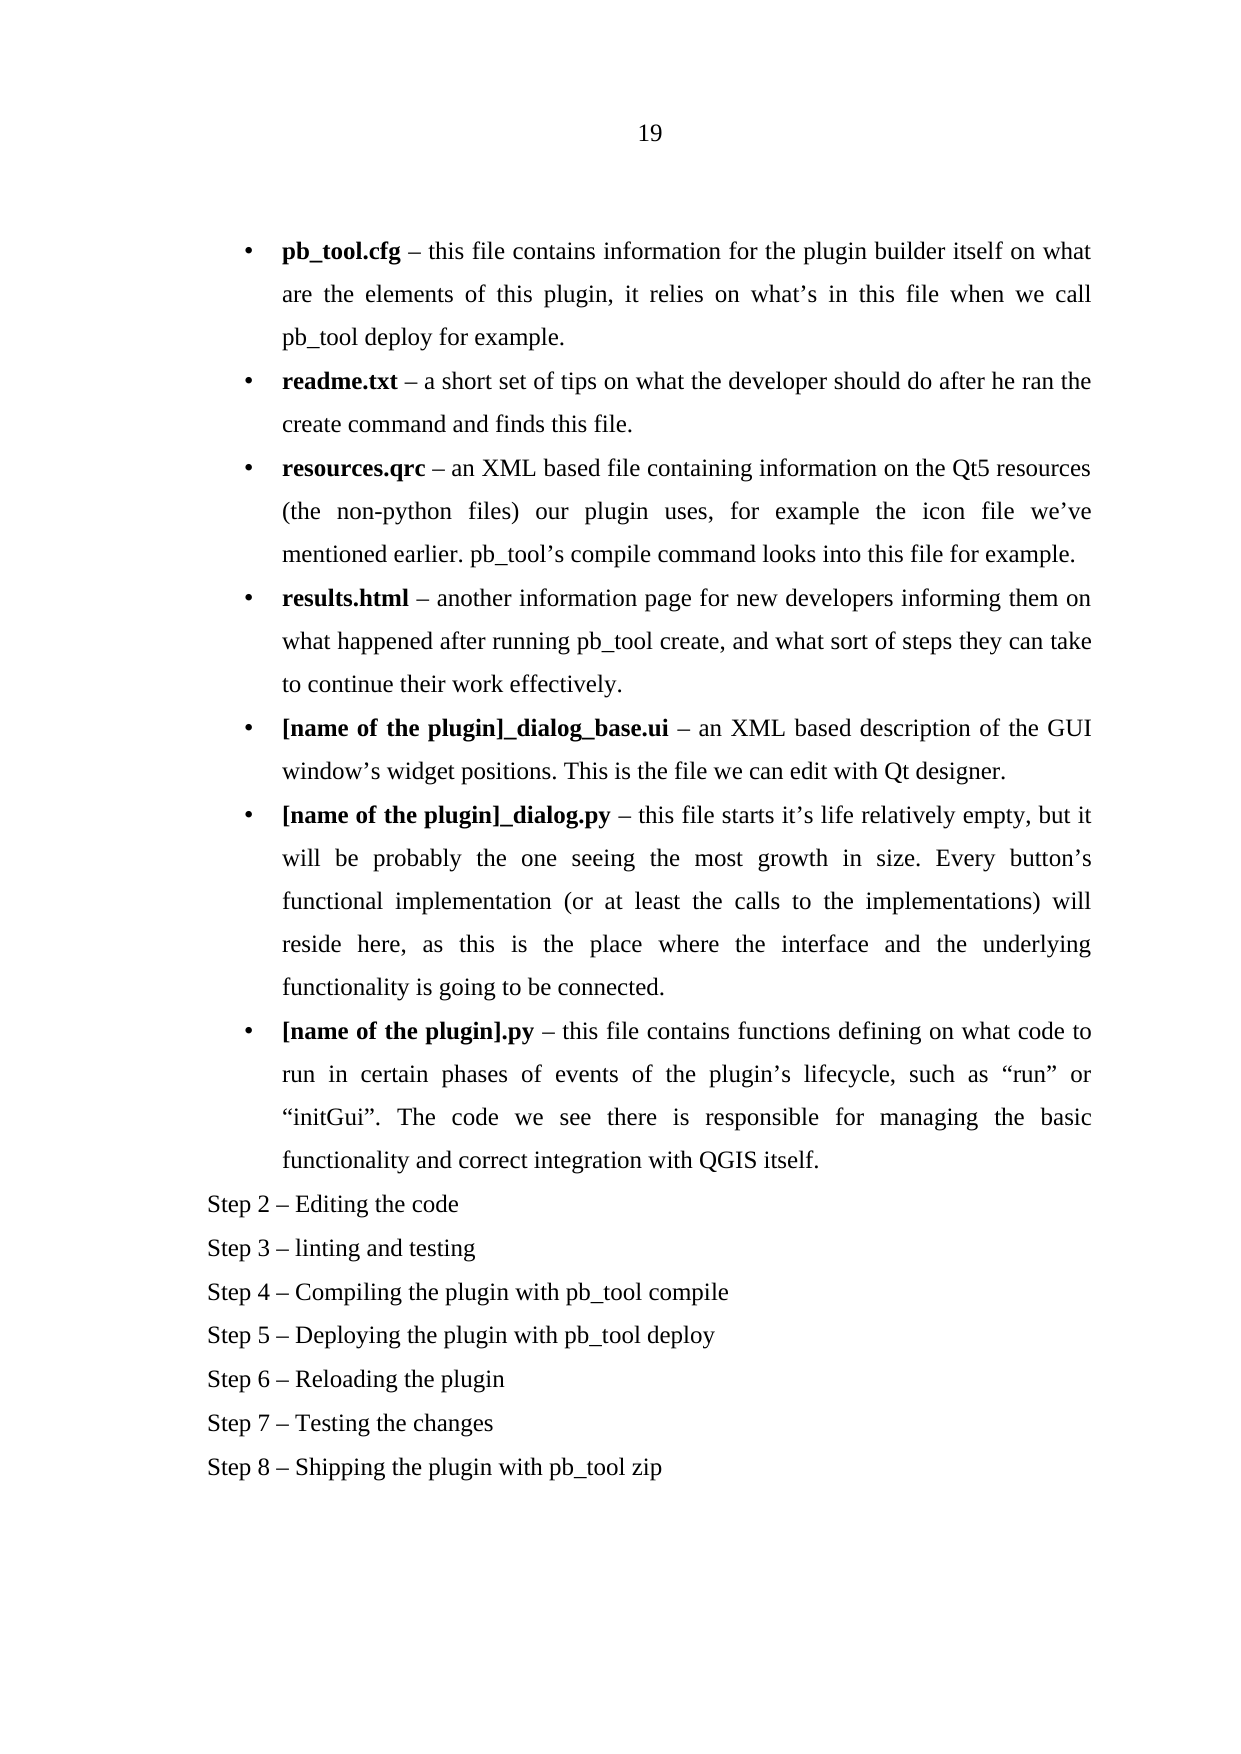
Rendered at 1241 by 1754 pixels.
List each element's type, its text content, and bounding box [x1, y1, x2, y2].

text Step 4 – Compiling the plugin with pb_tool compile [207, 1277, 1092, 1306]
list readme.txt – a short set of tips on what the developer should do after he ran the create command and finds this file. [244, 366, 1092, 438]
text Step 7 – Testing the changes [207, 1408, 1092, 1437]
list [name of the plugin]_dialog.py – this file starts it’s life relatively empty, but it will be probably the one seeing the most growth in size. Every button’s functional implementation (or at least the calls to the implementations) will reside here, as this is the place where the interface and the underlying functionality is going to be connected. [244, 800, 1092, 1001]
list results.html – another information page for new developers informing them on what happened after running pb_tool create, and what sort of steps they can take to continue their work effectively. [244, 583, 1092, 698]
list [name of the plugin]_dialog_base.ui – an XML based description of the GUI window’s widget positions. This is the file we can edit with Qt designer. [244, 713, 1092, 785]
text Step 8 – Shipping the plugin with pb_tool zip [207, 1452, 1092, 1481]
list pb_tool.cfg – this file contains information for the plugin builder itself on what are the elements of this plugin, it relies on what’s in this file when we call pb_tool deploy for example. [244, 236, 1092, 351]
text Step 3 – linting and testing [207, 1233, 1092, 1262]
list [name of the plugin].py – this file contains functions defining on what code to run in certain phases of events of the plugin’s lifecycle, such as “run” or “initGui”. The code we see there is responsible for managing the basic functionality and correct integration with QGIS itself. [244, 1016, 1092, 1174]
text Step 6 – Reloading the plugin [207, 1364, 1092, 1393]
text Step 2 – Editing the code [207, 1189, 1092, 1218]
text Step 5 – Deploying the plugin with pb_tool deploy [207, 1321, 1092, 1349]
list resources.qrc – an XML based file containing information on the Qt5 resources (the non-python files) our plugin uses, for example the icon file we’ve mentioned earlier. pb_tool’s compile command looks into this file for example. [244, 453, 1092, 568]
